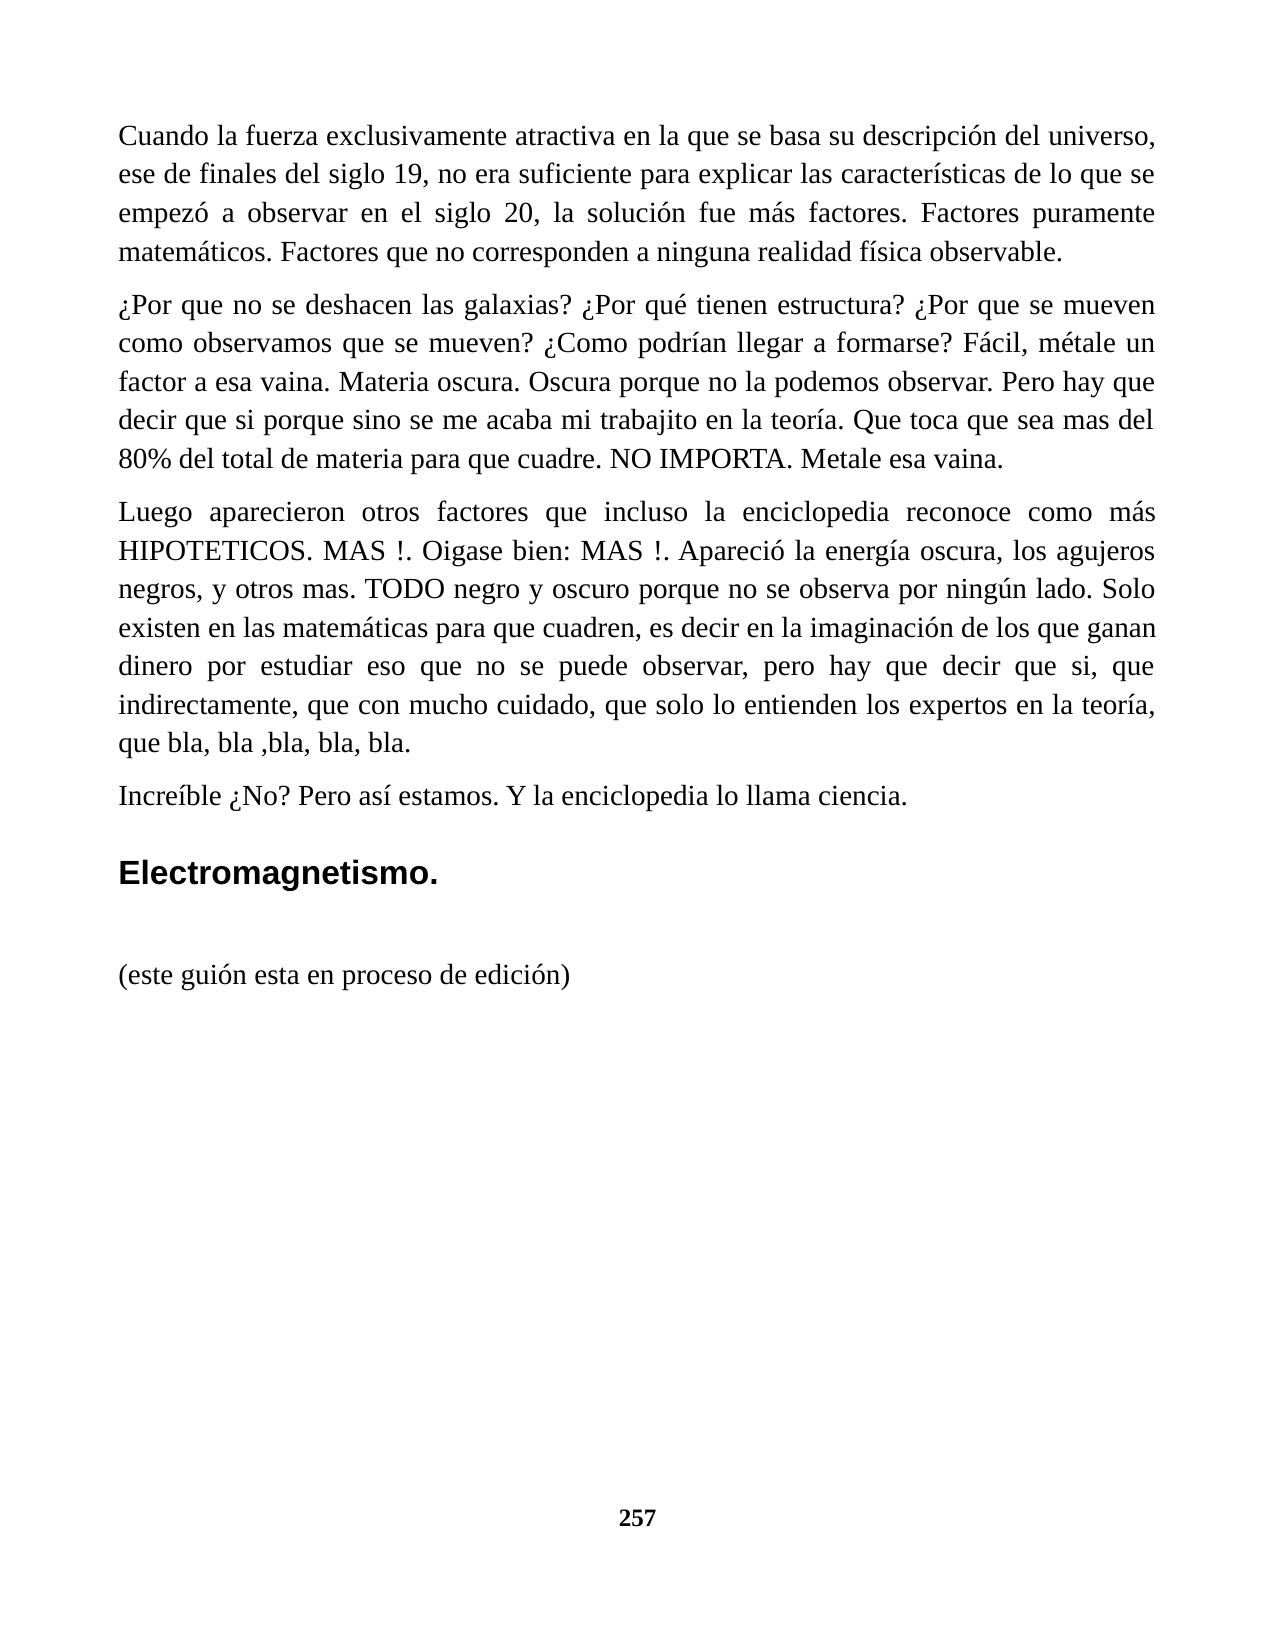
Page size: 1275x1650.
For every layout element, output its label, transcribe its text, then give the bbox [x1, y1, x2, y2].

text Cuando la fuerza exclusivamente atractiva en la que se basa su descripción del universo, ese de finales del siglo 19, no era suficiente para explicar las características de lo que se empezó a observar en el siglo 20, la solución fue más factores. Factores puramente matemáticos. Factores que no corresponden a ninguna realidad física observable. [118, 118, 1157, 267]
text (este guión esta en proceso de edición) [118, 957, 1157, 990]
text ¿Por que no se deshacen las galaxias? ¿Por qué tienen estructura? ¿Por que se mueven como observamos que se mueven? ¿Como podrían llegar a formarse? Fácil, métale un factor a esa vaina. Materia oscura. Oscura porque no la podemos observar. Pero hay que decir que si porque sino se me acaba mi trabajito en la teoría. Que toca que sea mas del 80% del total de materia para que cuadre. NO IMPORTA. Metale esa vaina. [118, 287, 1157, 474]
subtitle Electromagnetismo. [118, 852, 1157, 891]
text Luego aparecieron otros factores que incluso la enciclopedia reconoce como más HIPOTETICOS. MAS !. Oigase bien: MAS !. Apareció la energía oscura, los agujeros negros, y otros mas. TODO negro y oscuro porque no se observa por ningún lado. Solo existen en las matemáticas para que cuadren, es decir en la imaginación de los que ganan dinero por estudiar eso que no se puede observar, pero hay que decir que si, que indirectamente, que con mucho cuidado, que solo lo entienden los expertos en la teoría, que bla, bla ,bla, bla, bla. [118, 494, 1157, 759]
text Increíble ¿No? Pero así estamos. Y la enciclopedia lo llama ciencia. [118, 778, 1157, 812]
